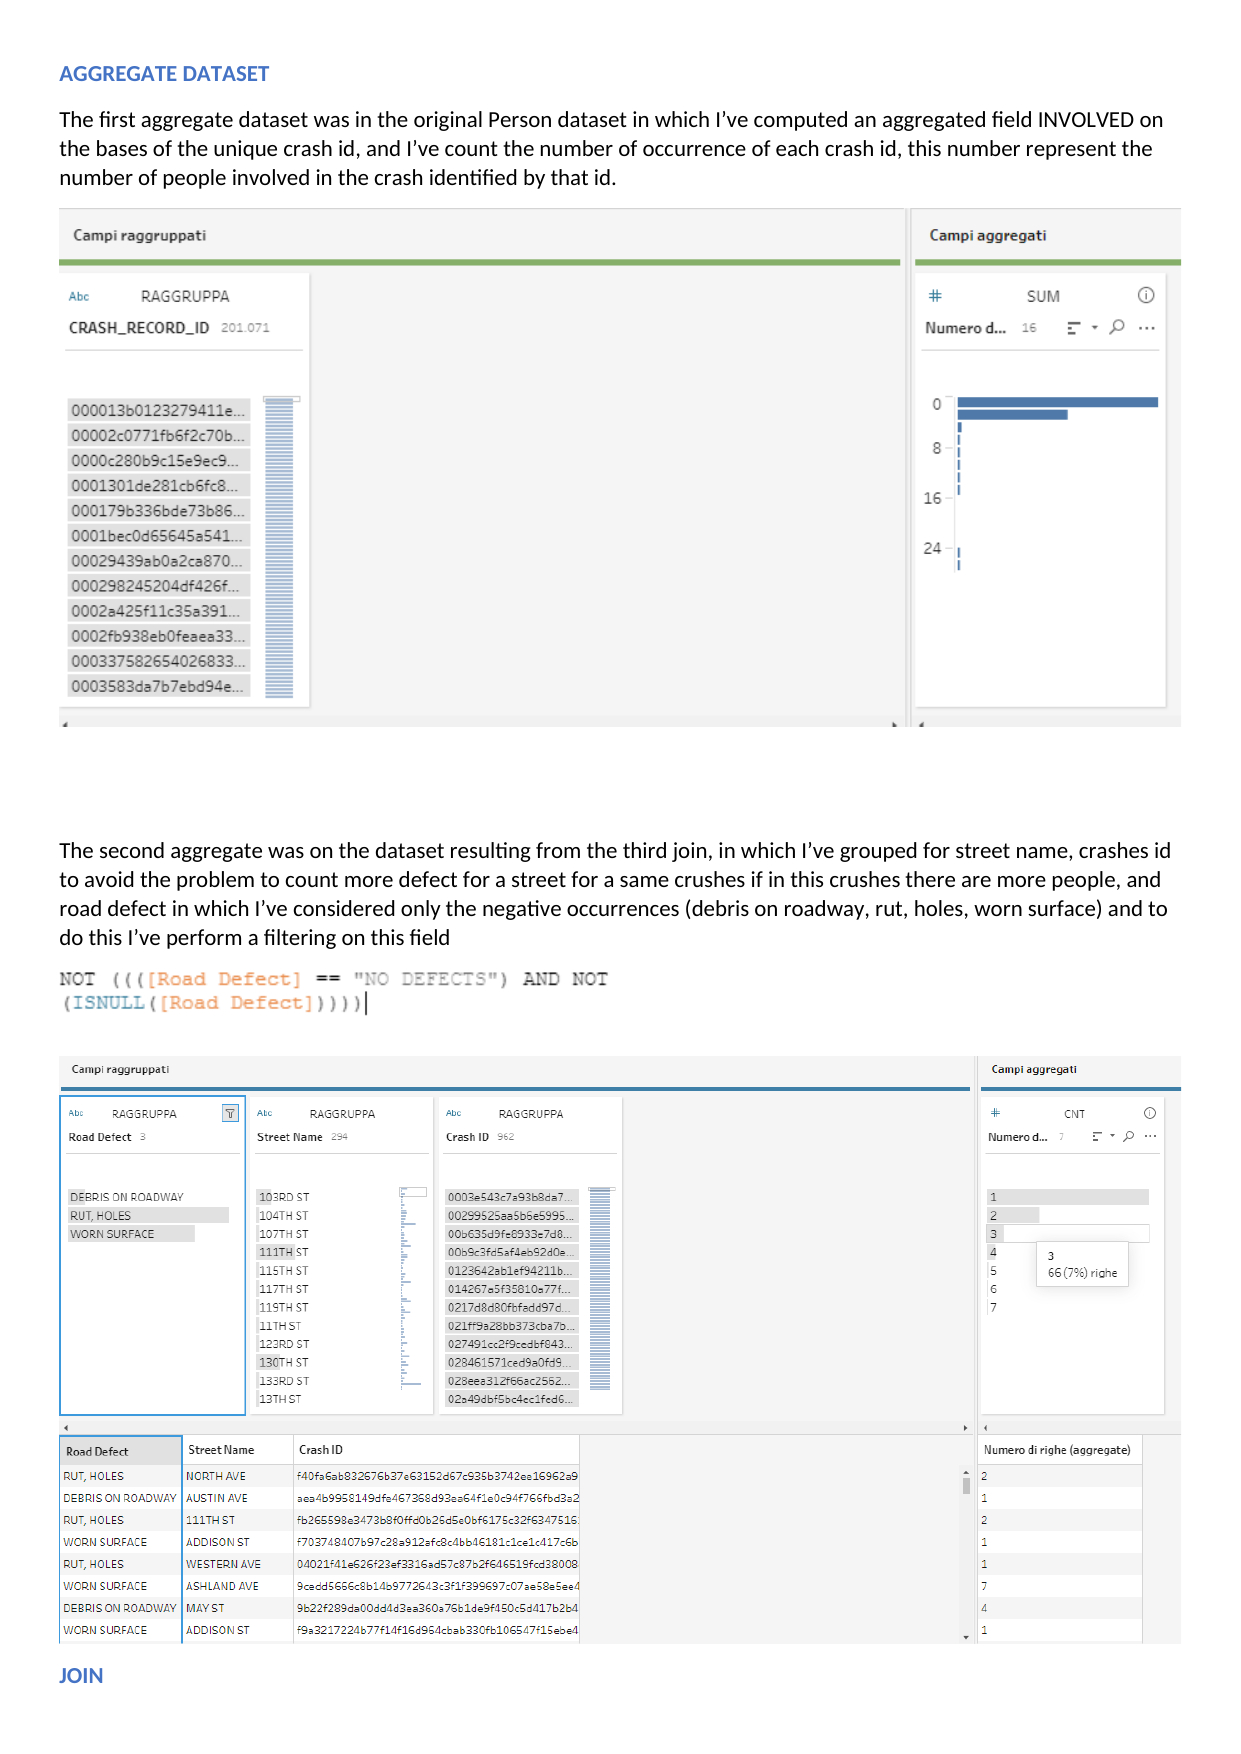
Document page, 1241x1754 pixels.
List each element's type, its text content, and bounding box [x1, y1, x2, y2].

text AGGREGATE DATASET [59, 59, 1181, 87]
text The first aggregate dataset was in the original Person dataset in which I’ve computed an aggregated field INVOLVED on the bases of the unique crash id, and I’ve count the number of occurrence of each crash id, this number represent the number of people involved in the crash identified by that id. [59, 105, 1181, 191]
text JOIN [59, 1661, 1181, 1689]
text The second aggregate was on the dataset resulting from the third join, in which I’ve grouped for street name, crashes id to avoid the problem to count more defect for a street for a same crushes if in this crushes there are more people, and road defect in which I’ve considered only the negative occurrences (debris on roadway, rut, holes, worn surface) and to do this I’ve perform a filtering on this field [59, 836, 1181, 951]
